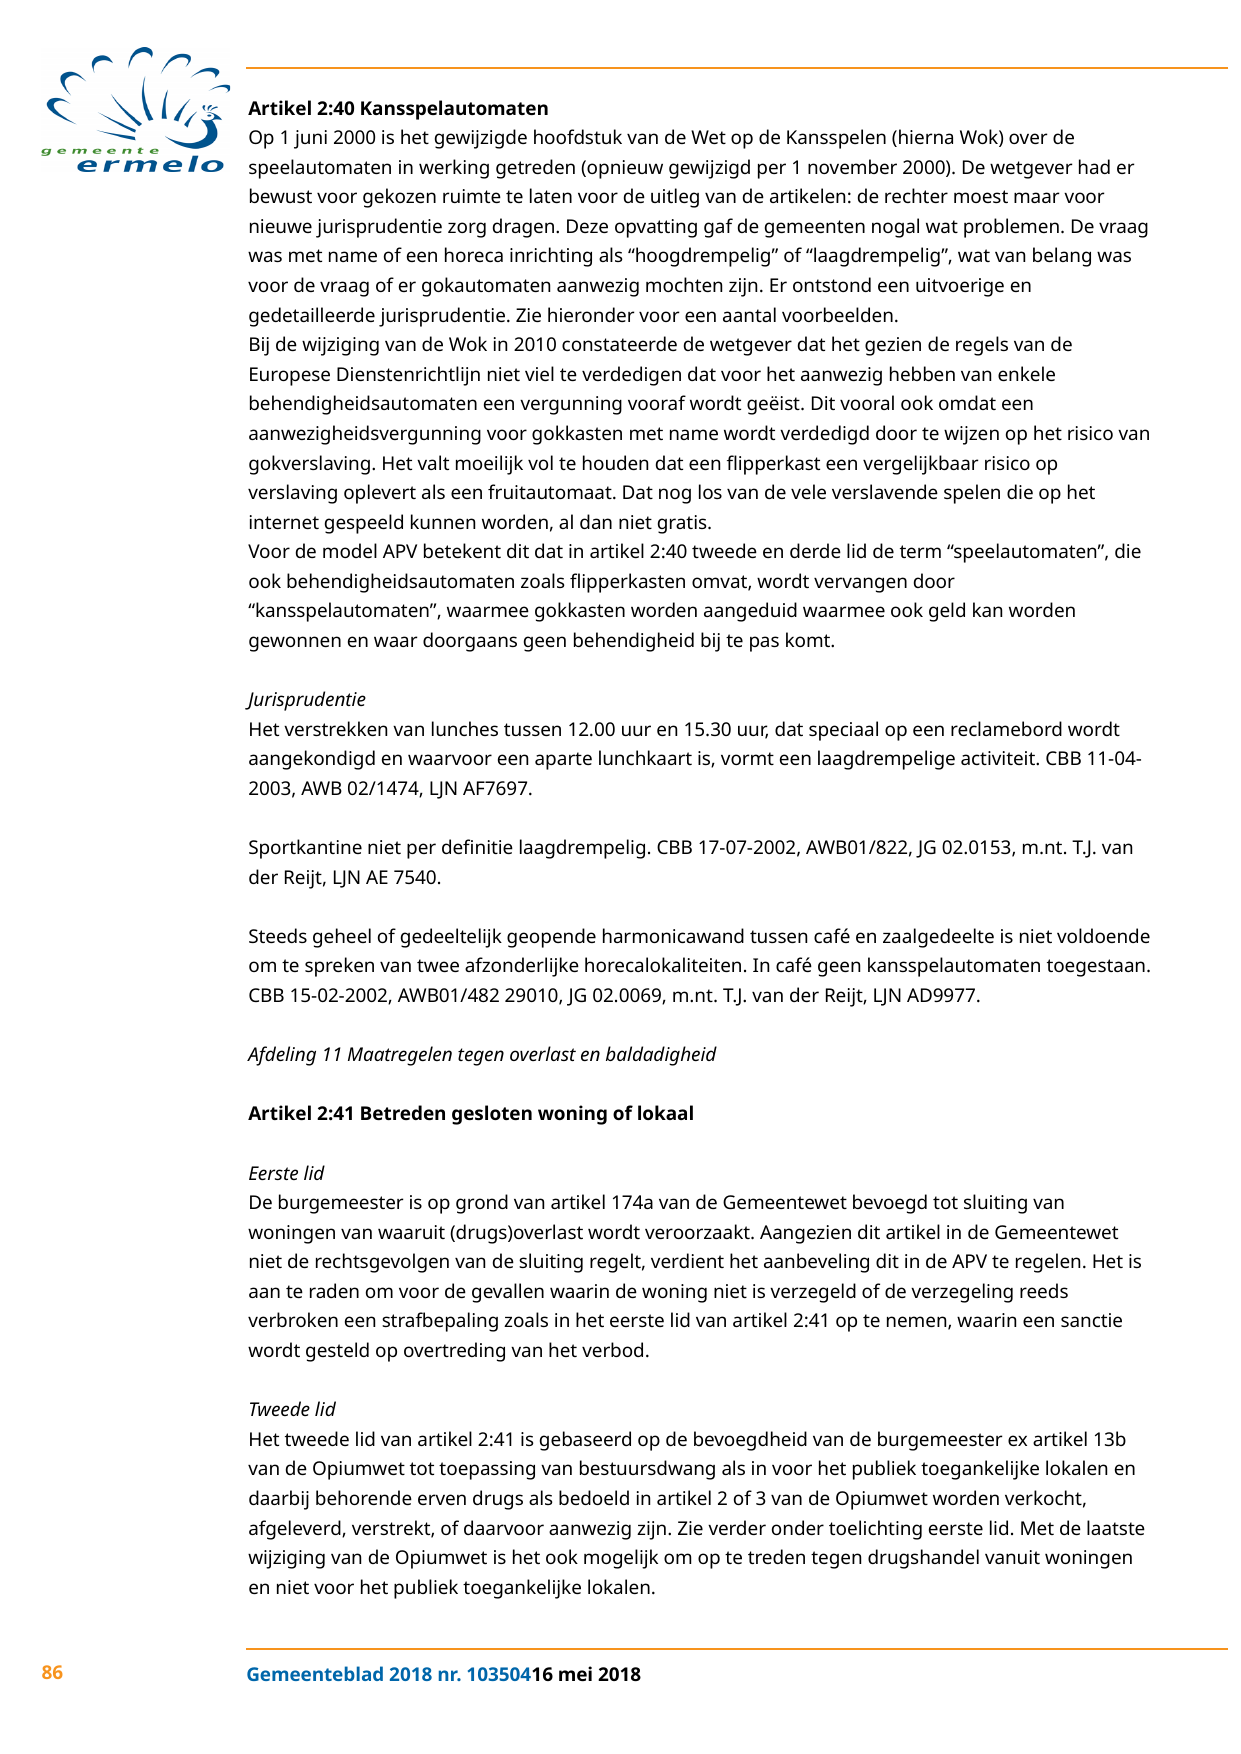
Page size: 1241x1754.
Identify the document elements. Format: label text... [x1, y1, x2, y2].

text Tweede lid [248, 1396, 1152, 1422]
text Op 1 juni 2000 is het gewijzigde hoofdstuk van de Wet op de Kansspelen (hierna Wok) over de speelautomaten in werking getreden (opnieuw gewijzigd per 1 november 2000). De wetgever had er bewust voor gekozen ruimte te laten voor de uitleg van de artikelen: de rechter moest maar voor nieuwe jurisprudentie zorg dragen. Deze opvatting gaf de gemeenten nogal wat problemen. De vraag was met name of een horeca inrichting als “hoogdrempelig” of “laagdrempelig”, wat van belang was voor de vraag of er gokautomaten aanwezig mochten zijn. Er ontstond een uitvoerige en gedetailleerde jurisprudentie. Zie hieronder voor een aantal voorbeelden. [248, 124, 1152, 328]
text Eerste lid [248, 1160, 1152, 1186]
text Voor de model APV betekent dit dat in artikel 2:40 tweede en derde lid de term “speelautomaten”, die ook behendigheidsautomaten zoals flipperkasten omvat, wordt vervangen door “kansspelautomaten”, waarmee gokkasten worden aangeduid waarmee ook geld kan worden gewonnen en waar doorgaans geen behendigheid bij te pas komt. [248, 538, 1152, 653]
text Het tweede lid van artikel 2:41 is gebaseerd op de bevoegdheid van de burgemeester ex artikel 13b van de Opiumwet tot toepassing van bestuursdwang als in voor het publiek toegankelijke lokalen en daarbij behorende erven drugs als bedoeld in artikel 2 of 3 van de Opiumwet worden verkocht, afgeleverd, verstrekt, of daarvoor aanwezig zijn. Zie verder onder toelichting eerste lid. Met de laatste wijziging van de Opiumwet is het ook mogelijk om op te treden tegen drugshandel vanuit woningen en niet voor het publiek toegankelijke lokalen. [248, 1426, 1152, 1600]
picture [41, 47, 231, 172]
text Jurisprudentie [248, 686, 1152, 712]
text De burgemeester is op grond van artikel 174a van de Gemeentewet bevoegd tot sluiting van woningen van waaruit (drugs)overlast wordt veroorzaakt. Aangezien dit artikel in de Gemeentewet niet de rechtsgevolgen van de sluiting regelt, verdient het aanbeveling dit in de APV te regelen. Het is aan te raden om voor de gevallen waarin de woning niet is verzegeld of de verzegeling reeds verbroken een strafbepaling zoals in het eerste lid van artikel 2:41 op te nemen, waarin een sanctie wordt gesteld op overtreding van het verbod. [248, 1189, 1152, 1363]
text Artikel 2:41 Betreden gesloten woning of lokaal [248, 1101, 1152, 1126]
text Afdeling 11 Maatregelen tegen overlast en baldadigheid [248, 1041, 1152, 1067]
text Bij de wijziging van de Wok in 2010 constateerde de wetgever dat het gezien de regels van de Europese Dienstenrichtlijn niet viel te verdedigen dat voor het aanwezig hebben van enkele behendigheidsautomaten een vergunning vooraf wordt geëist. Dit vooral ook omdat een aanwezigheidsvergunning voor gokkasten met name wordt verdedigd door te wijzen op het risico van gokverslaving. Het valt moeilijk vol te houden dat een flipperkast een vergelijkbaar risico op verslaving oplevert als een fruitautomaat. Dat nog los van de vele verslavende spelen die op het internet gespeeld kunnen worden, al dan niet gratis. [248, 331, 1152, 535]
text Sportkantine niet per definitie laagdrempelig. CBB 17-07-2002, AWB01/822, JG 02.0153, m.nt. T.J. van der Reijt, LJN AE 7540. [248, 834, 1152, 890]
text Het verstrekken van lunches tussen 12.00 uur en 15.30 uur, dat speciaal op een reclamebord wordt aangekondigd en waarvoor een aparte lunchkaart is, vormt een laagdrempelige activiteit. CBB 11-04-2003, AWB 02/1474, LJN AF7697. [248, 716, 1152, 801]
text Artikel 2:40 Kansspelautomaten [248, 95, 1152, 121]
text Steeds geheel of gedeeltelijk geopende harmonicawand tussen café en zaalgedeelte is niet voldoende om te spreken van twee afzonderlijke horecalokaliteiten. In café geen kansspelautomaten toegestaan. CBB 15-02-2002, AWB01/482 29010, JG 02.0069, m.nt. T.J. van der Reijt, LJN AD9977. [248, 923, 1152, 1008]
